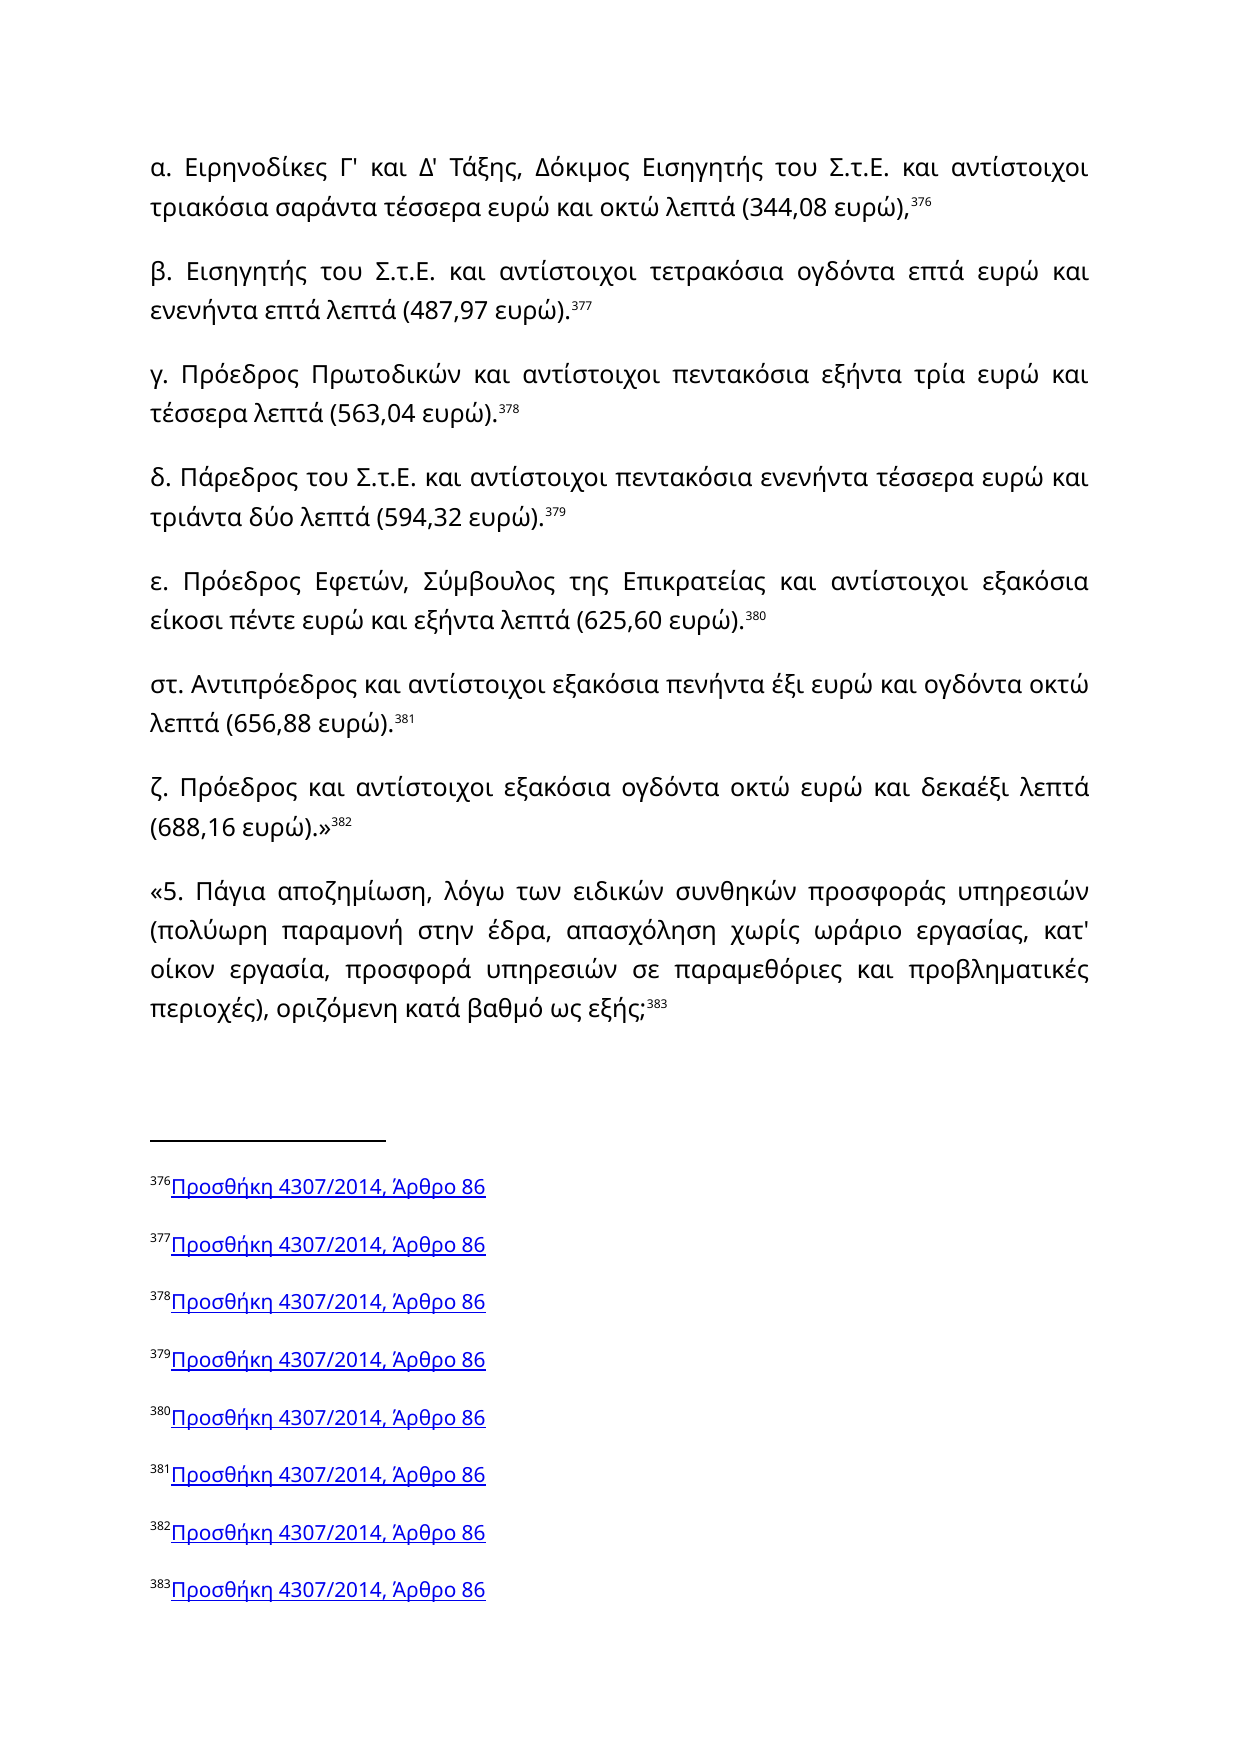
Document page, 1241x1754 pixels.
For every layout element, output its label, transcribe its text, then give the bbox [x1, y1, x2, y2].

text στ. Αντιπρόεδρος και αντίστοιχοι εξακόσια πενήντα έξι ευρώ και ογδόντα οκτώ λεπτά (656,88 ευρώ). [150, 667, 1090, 740]
text ε. Πρόεδρος Εφετών, Σύμβουλος της Επικρατείας και αντίστοιχοι εξακόσια είκοσι πέντε ευρώ και εξήντα λεπτά (625,60 ευρώ). [150, 563, 1090, 637]
text Προσθήκη 4307/2014, Άρθρο 86 [150, 1172, 1090, 1201]
text δ. Πάρεδρος του Σ.τ.Ε. και αντίστοιχοι πεντακόσια ενενήντα τέσσερα ευρώ και τριάντα δύο λεπτά (594,32 ευρώ). [150, 460, 1090, 533]
text β. Εισηγητής του Σ.τ.Ε. και αντίστοιχοι τετρακόσια ογδόντα επτά ευρώ και ενενήντα επτά λεπτά (487,97 ευρώ). [150, 253, 1090, 327]
text Προσθήκη 4307/2014, Άρθρο 86 [150, 1518, 1090, 1546]
text ζ. Πρόεδρος και αντίστοιχοι εξακόσια ογδόντα οκτώ ευρώ και δεκαέξι λεπτά (688,16 ευρώ).» [150, 770, 1090, 843]
text Προσθήκη 4307/2014, Άρθρο 86 [150, 1403, 1090, 1431]
text Προσθήκη 4307/2014, Άρθρο 86 [150, 1576, 1090, 1604]
text «5. Πάγια αποζημίωση, λόγω των ειδικών συνθηκών προσφοράς υπηρεσιών (πολύωρη παραμονή στην έδρα, απασχόληση χωρίς ωράριο εργασίας, κατ' οίκον εργασία, προσφορά υπηρεσιών σε παραμεθόριες και προβληματικές περιοχές), οριζόμενη κατά βαθμό ως εξής; [150, 873, 1090, 1025]
text Προσθήκη 4307/2014, Άρθρο 86 [150, 1287, 1090, 1316]
text γ. Πρόεδρος Πρωτοδικών και αντίστοιχοι πεντακόσια εξήντα τρία ευρώ και τέσσερα λεπτά (563,04 ευρώ). [150, 357, 1090, 430]
text α. Ειρηνοδίκες Γ' και Δ' Τάξης, Δόκιμος Εισηγητής του Σ.τ.Ε. και αντίστοιχοι τριακόσια σαράντα τέσσερα ευρώ και οκτώ λεπτά (344,08 ευρώ), [150, 150, 1090, 223]
text Προσθήκη 4307/2014, Άρθρο 86 [150, 1345, 1090, 1373]
text Προσθήκη 4307/2014, Άρθρο 86 [150, 1230, 1090, 1258]
text Προσθήκη 4307/2014, Άρθρο 86 [150, 1460, 1090, 1489]
